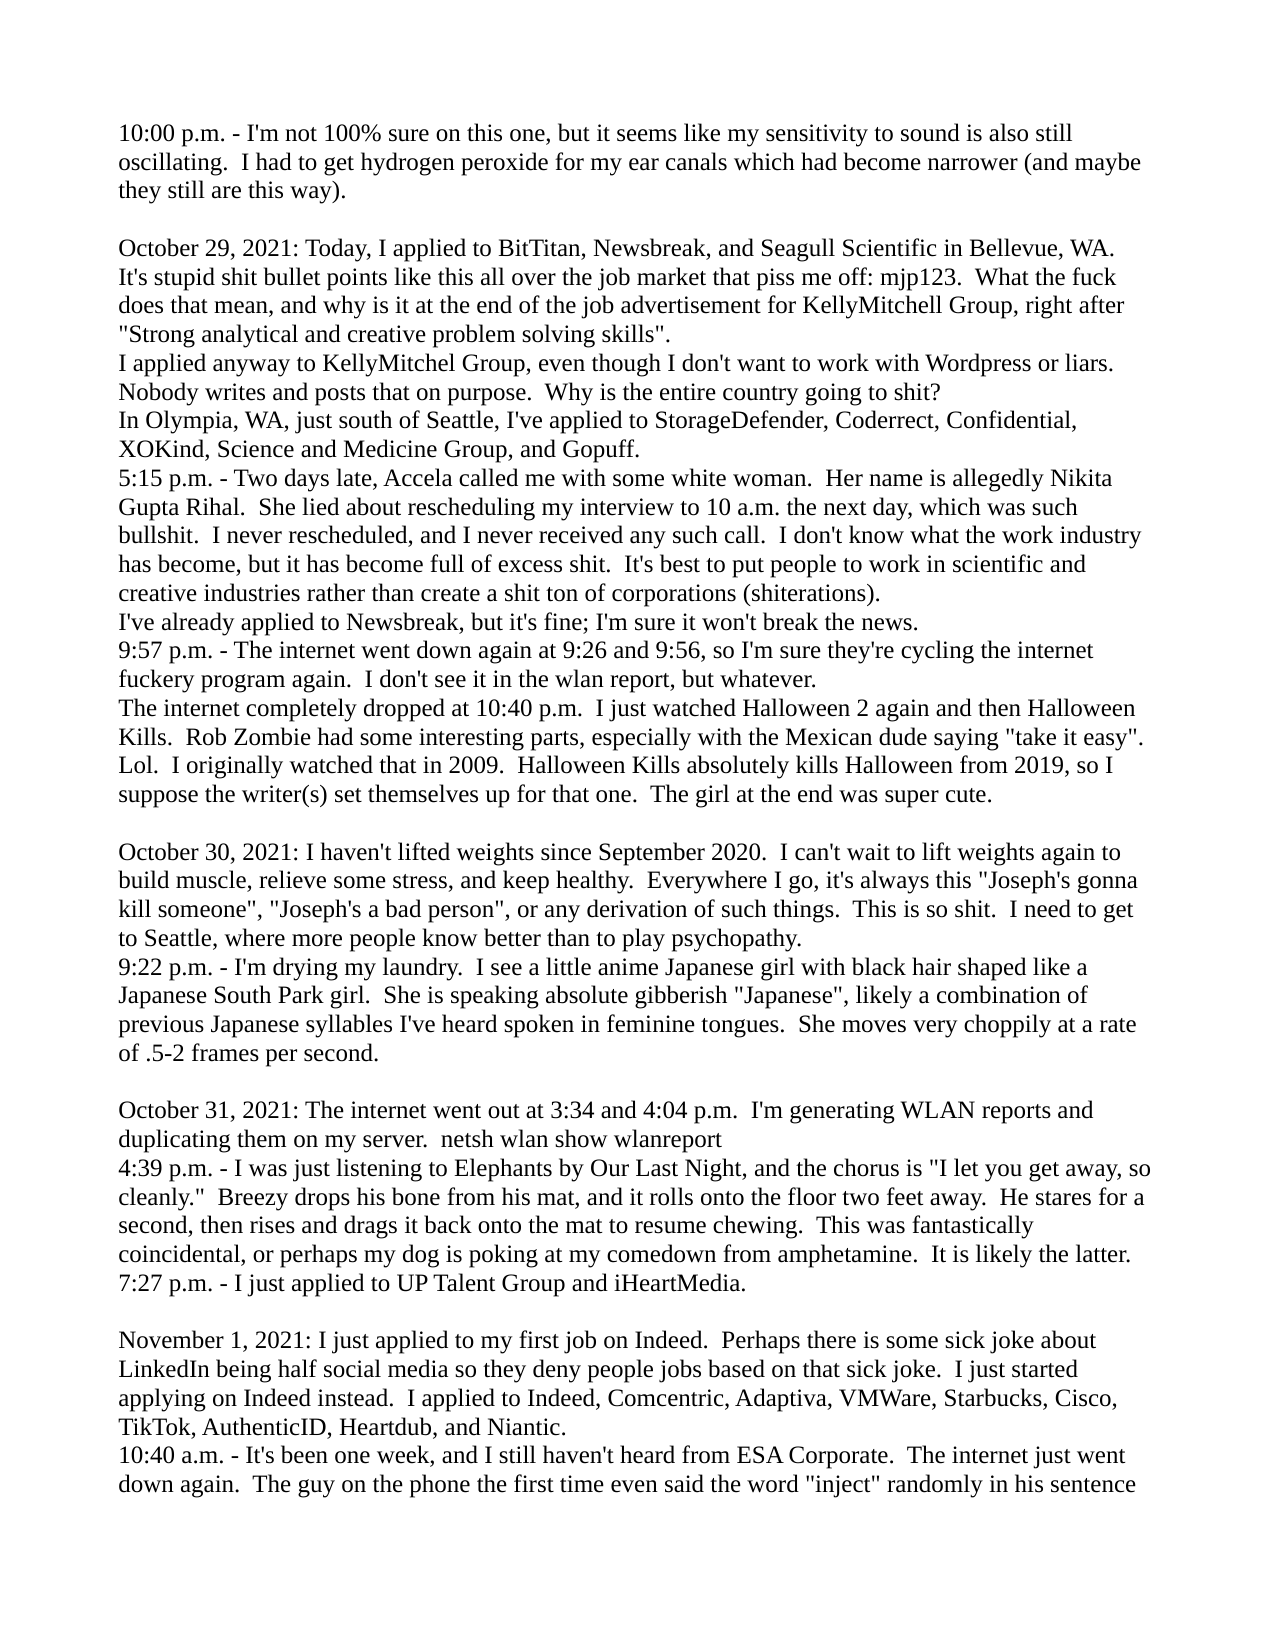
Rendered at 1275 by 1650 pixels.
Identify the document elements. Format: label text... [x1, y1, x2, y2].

text The internet completely dropped at 10:40 p.m. I just watched Halloween 2 again and then Halloween Kills. Rob Zombie had some interesting parts, especially with the Mexican dude saying "take it easy". Lol. I originally watched that in 2009. Halloween Kills absolutely kills Halloween from 2019, so I suppose the writer(s) set themselves up for that one. The girl at the end was super cute. [118, 693, 1157, 808]
text October 30, 2021: I haven't lifted weights since September 2020. I can't wait to lift weights again to build muscle, relieve some stress, and keep healthy. Everywhere I go, it's always this "Joseph's gonna kill someone", "Joseph's a bad person", or any derivation of such things. This is so shit. I need to get to Seattle, where more people know better than to play psychopathy. [118, 837, 1157, 952]
text October 31, 2021: The internet went out at 3:34 and 4:04 p.m. I'm generating WLAN reports and duplicating them on my server. netsh wlan show wlanreport [118, 1096, 1157, 1153]
text 9:22 p.m. - I'm drying my laundry. I see a little anime Japanese girl with black hair shaped like a Japanese South Park girl. She is speaking absolute gibberish "Japanese", likely a combination of previous Japanese syllables I've heard spoken in feminine tongues. She moves very choppily at a rate of .5-2 frames per second. [118, 952, 1157, 1067]
text 4:39 p.m. - I was just listening to Elephants by Our Last Night, and the chorus is "I let you get away, so cleanly." Breezy drops his bone from his mat, and it rolls onto the floor two feet away. He stares for a second, then rises and drags it back onto the mat to resume chewing. This was fantastically coincidental, or perhaps my dog is poking at my comedown from amphetamine. It is likely the latter. [118, 1153, 1157, 1268]
text I've already applied to Newsbreak, but it's fine; I'm sure it won't break the news. [118, 607, 1157, 636]
text 10:00 p.m. - I'm not 100% sure on this one, but it seems like my sensitivity to sound is also still oscillating. I had to get hydrogen peroxide for my ear canals which had become narrower (and maybe they still are this way). [118, 118, 1157, 204]
text October 29, 2021: Today, I applied to BitTitan, Newsbreak, and Seagull Scientific in Bellevue, WA. It's stupid shit bullet points like this all over the job market that piss me off: mjp123. What the fuck does that mean, and why is it at the end of the job advertisement for KellyMitchell Group, right after "Strong analytical and creative problem solving skills". [118, 233, 1157, 348]
text I applied anyway to KellyMitchel Group, even though I don't want to work with Wordpress or liars. Nobody writes and posts that on purpose. Why is the entire country going to shit? [118, 348, 1157, 406]
text November 1, 2021: I just applied to my first job on Indeed. Perhaps there is some sick joke about LinkedIn being half social media so they deny people jobs based on that sick joke. I just started applying on Indeed instead. I applied to Indeed, Comcentric, Adaptiva, VMWare, Starbucks, Cisco, TikTok, AuthenticID, Heartdub, and Niantic. [118, 1326, 1157, 1441]
text 7:27 p.m. - I just applied to UP Talent Group and iHeartMedia. [118, 1268, 1157, 1297]
text 10:40 a.m. - It's been one week, and I still haven't heard from ESA Corporate. The internet just went down again. The guy on the phone the first time even said the word "inject" randomly in his sentence [118, 1441, 1157, 1498]
text In Olympia, WA, just south of Seattle, I've applied to StorageDefender, Coderrect, Confidential, XOKind, Science and Medicine Group, and Gopuff. [118, 406, 1157, 463]
text 5:15 p.m. - Two days late, Accela called me with some white woman. Her name is allegedly Nikita Gupta Rihal. She lied about rescheduling my interview to 10 a.m. the next day, which was such bullshit. I never rescheduled, and I never received any such call. I don't know what the work industry has become, but it has become full of excess shit. It's best to put people to work in scientific and creative industries rather than create a shit ton of corporations (shiterations). [118, 463, 1157, 607]
text 9:57 p.m. - The internet went down again at 9:26 and 9:56, so I'm sure they're cycling the internet fuckery program again. I don't see it in the wlan report, but whatever. [118, 636, 1157, 693]
